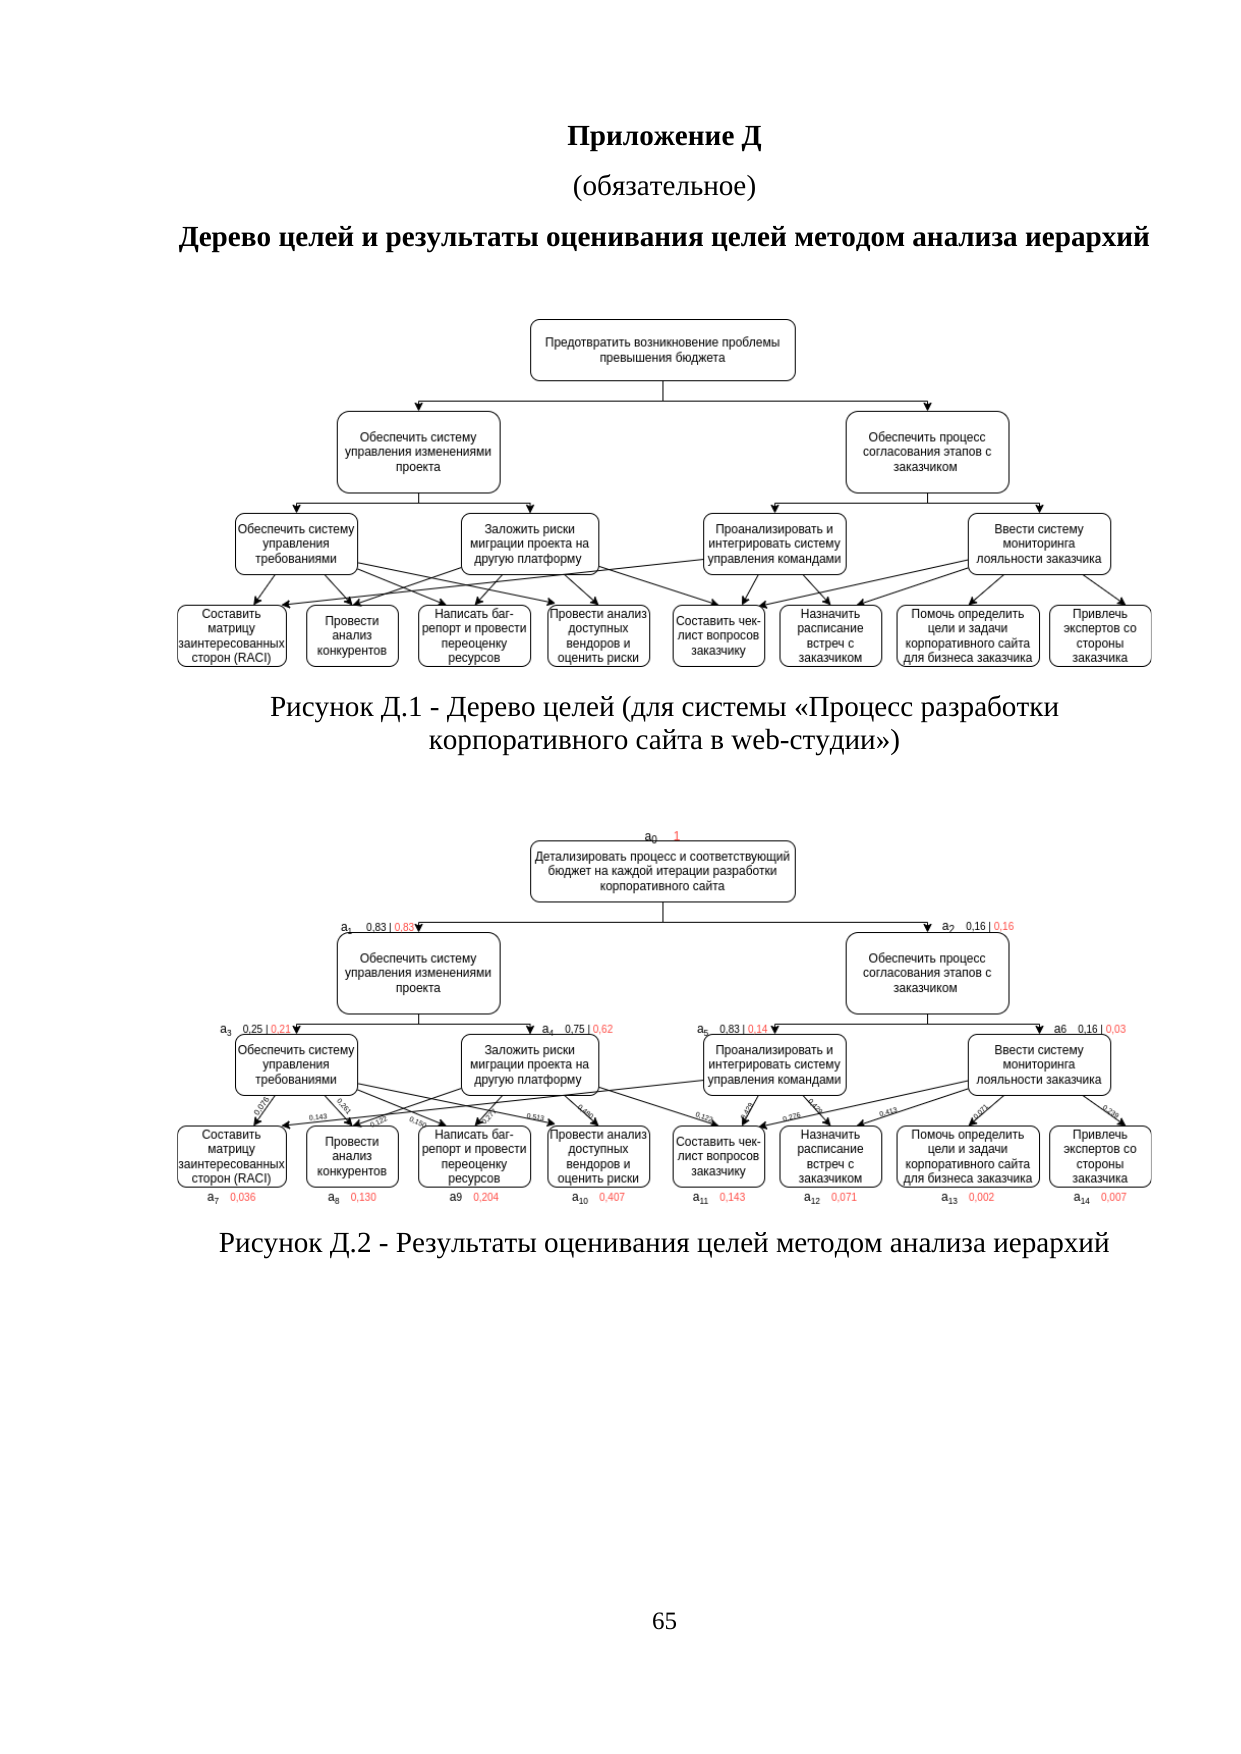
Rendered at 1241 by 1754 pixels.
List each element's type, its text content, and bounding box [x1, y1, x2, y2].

subtitle Приложение Д [177, 118, 1152, 152]
subtitle (обязательное) [177, 168, 1152, 202]
picture [177, 319, 1152, 667]
picture [177, 820, 1152, 1208]
subtitle Дерево целей и результаты оценивания целей методом анализа иерархий [177, 219, 1152, 252]
text Рисунок Д.2 - Результаты оценивания целей методом анализа иерархий [177, 1208, 1152, 1259]
text Рисунок Д.1 - Дерево целей (для системы «Процесс разработки корпоративного сайта в web-студии») [177, 667, 1152, 756]
